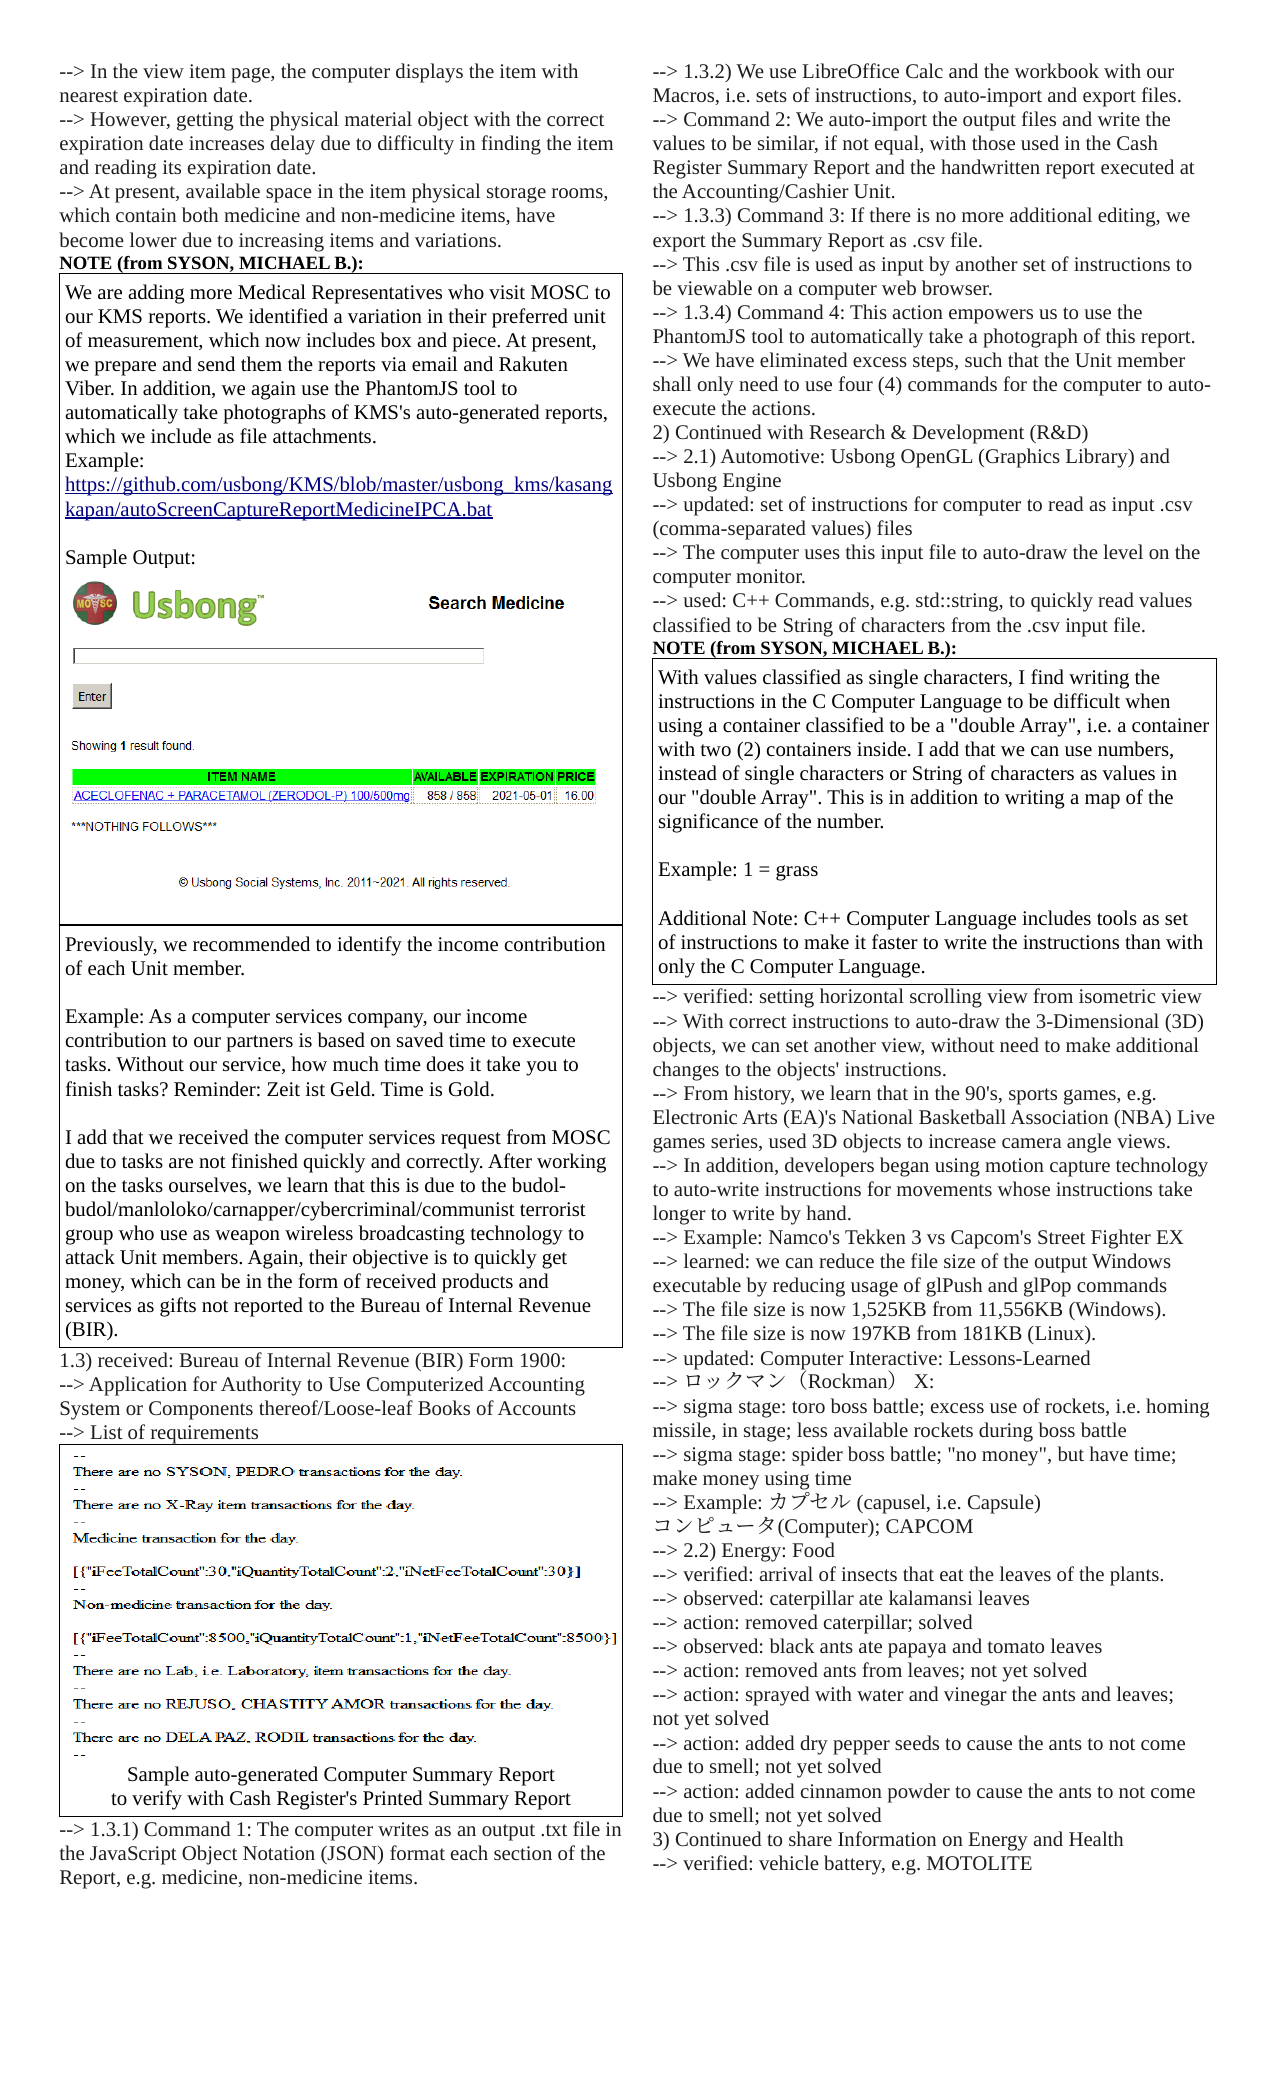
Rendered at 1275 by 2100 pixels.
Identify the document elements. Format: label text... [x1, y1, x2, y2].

text --> sigma stage: spider boss battle; "no money", but have time; make money using time [652, 1442, 1216, 1490]
text not yet solved [652, 1706, 1216, 1730]
text --> The file size is now 197KB from 181KB (Linux). [652, 1321, 1216, 1345]
text --> sigma stage: toro boss battle; excess use of rockets, i.e. homing missile, in stage; less available rockets during boss battle [652, 1393, 1216, 1442]
text --> The file size is now 1,525KB from 11,556KB (Windows). [652, 1297, 1216, 1321]
picture [64, 1456, 618, 1763]
text --> However, getting the physical material object with the correct expiration date increases delay due to difficulty in finding the item and reading its expiration date. [59, 107, 623, 179]
text NOTE (from SYSON, MICHAEL B.): [652, 637, 1216, 658]
text --> Application for Authority to Use Computerized Accounting System or Components thereof/Loose-leaf Books of Accounts [59, 1372, 623, 1420]
text --> With correct instructions to auto-draw the 3-Dimensional (3D) objects, we can set another view, without need to make additional changes to the objects' instructions. [652, 1008, 1216, 1081]
text --> learned: we can reduce the file size of the output Windows executable by reducing usage of glPush and glPop commands [652, 1249, 1216, 1297]
text --> ロックマン（Rockman） X: [652, 1369, 1216, 1393]
text --> In addition, developers began using motion capture technology to auto-write instructions for movements whose instructions take longer to write by hand. [652, 1153, 1216, 1225]
text --> observed: caterpillar ate kalamansi leaves [652, 1586, 1216, 1610]
table_header Previously, we recommended to identify the income contribution of each Unit member. Example: As a computer services company, our income contribution to our partners is based on saved time to execute tasks. Without our service, how much time does it take you to finish tasks? Reminder: Zeit ist Geld. Time is Gold. I add that we received the computer services request from MOSC due to tasks are not finished quickly and correctly. After working on the tasks ourselves, we learn that this is due to the budol-budol/manloloko/carnapper/cybercriminal/communist terrorist group who use as weapon wireless broadcasting technology to attack Unit members. Again, their objective is to quickly get money, which can be in the form of received products and services as gifts not reported to the Bureau of Internal Revenue (BIR). [60, 926, 622, 1347]
text コンピュータ(Computer); CAPCOM [652, 1514, 1216, 1538]
text --> We have eliminated excess steps, such that the Unit member shall only need to use four (4) commands for the computer to auto-execute the actions. [652, 348, 1216, 420]
text --> updated: set of instructions for computer to read as input .csv (comma-separated values) files [652, 492, 1216, 540]
table_header Sample auto-generated Computer Summary Report to verify with Cash Register's Printed Summary Report [60, 1445, 622, 1816]
text --> The computer uses this input file to auto-draw the level on the computer monitor. [652, 540, 1216, 588]
text --> 1.3.2) We use LibreOffice Calc and the workbook with our Macros, i.e. sets of instructions, to auto-import and export files. [652, 59, 1216, 107]
text --> action: removed ants from leaves; not yet solved [652, 1658, 1216, 1682]
text --> action: added cinnamon powder to cause the ants to not come due to smell; not yet solved [652, 1778, 1216, 1827]
text --> 1.3.3) Command 3: If there is no more additional editing, we export the Summary Report as .csv file. [652, 203, 1216, 252]
text --> In the view item page, the computer displays the item with nearest expiration date. [59, 59, 623, 107]
text --> 1.3.4) Command 4: This action empowers us to use the PhantomJS tool to automatically take a photograph of this report. [652, 300, 1216, 348]
text 2) Continued with Research & Development (R&D) [652, 420, 1216, 444]
text --> action: sprayed with water and vinegar the ants and leaves; [652, 1682, 1216, 1706]
text --> 2.2) Energy: Food [652, 1538, 1216, 1562]
text --> observed: black ants ate papaya and tomato leaves [652, 1634, 1216, 1658]
text --> action: added dry pepper seeds to cause the ants to not come due to smell; not yet solved [652, 1730, 1216, 1778]
text 3) Continued to share Information on Energy and Health [652, 1827, 1216, 1851]
text --> 2.1) Automotive: Usbong OpenGL (Graphics Library) and Usbong Engine [652, 444, 1216, 492]
text --> Example: カプセル (capusel, i.e. Capsule) [652, 1490, 1216, 1514]
text --> used: C++ Commands, e.g. std::string, to quickly read values classified to be String of characters from the .csv input file. [652, 588, 1216, 637]
text --> 1.3.1) Command 1: The computer writes as an output .txt file in the JavaScript Object Notation (JSON) format each section of the Report, e.g. medicine, non-medicine items. [59, 1817, 623, 1889]
text --> Example: Namco's Tekken 3 vs Capcom's Street Fighter EX [652, 1225, 1216, 1249]
text --> This .csv file is used as input by another set of instructions to be viewable on a computer web browser. [652, 252, 1216, 300]
text --> From history, we learn that in the 90's, sports games, e.g. Electronic Arts (EA)'s National Basketball Association (NBA) Live games series, used 3D objects to increase camera angle views. [652, 1081, 1216, 1153]
text --> verified: arrival of insects that eat the leaves of the plants. [652, 1562, 1216, 1586]
text --> action: removed caterpillar; solved [652, 1610, 1216, 1634]
text NOTE (from SYSON, MICHAEL B.): [59, 252, 623, 273]
text --> Command 2: We auto-import the output files and write the values to be similar, if not equal, with those used in the Cash Register Summary Report and the handwritten report executed at the Accounting/Cashier Unit. [652, 107, 1216, 203]
text --> At present, available space in the item physical storage rooms, which contain both medicine and non-medicine items, have become lower due to increasing items and variations. [59, 179, 623, 252]
text --> verified: setting horizontal scrolling view from isometric view [652, 985, 1216, 1008]
table_header With values classified as single characters, I find writing the instructions in the C Computer Language to be difficult when using a container classified to be a "double Array", i.e. a container with two (2) containers inside. I add that we can use numbers, instead of single characters or String of characters as values in our "double Array". This is in addition to writing a map of the significance of the number. Example: 1 = grass Additional Note: C++ Computer Language includes tools as set of instructions to make it faster to write the instructions than with only the C Computer Language. [653, 659, 1216, 983]
text --> List of requirements [59, 1420, 623, 1444]
text --> verified: vehicle battery, e.g. MOTOLITE [652, 1851, 1216, 1875]
text 1.3) received: Bureau of Internal Revenue (BIR) Form 1900: [59, 1348, 623, 1372]
table_header We are adding more Medical Representatives who visit MOSC to our KMS reports. We identified a variation in their preferred unit of measurement, which now includes box and piece. At present, we prepare and send them the reports via email and Rakuten Viber. In addition, we again use the PhantomJS tool to automatically take photographs of KMS's auto-generated reports, which we include as file attachments. Example: https://github.com/usbong/KMS/blob/master/usbong_kms/kasangkapan/autoScreenCaptureReportMedicineIPCA.bat Sample Output: [60, 274, 622, 924]
picture [64, 568, 618, 895]
text --> updated: Computer Interactive: Lessons-Learned [652, 1345, 1216, 1369]
